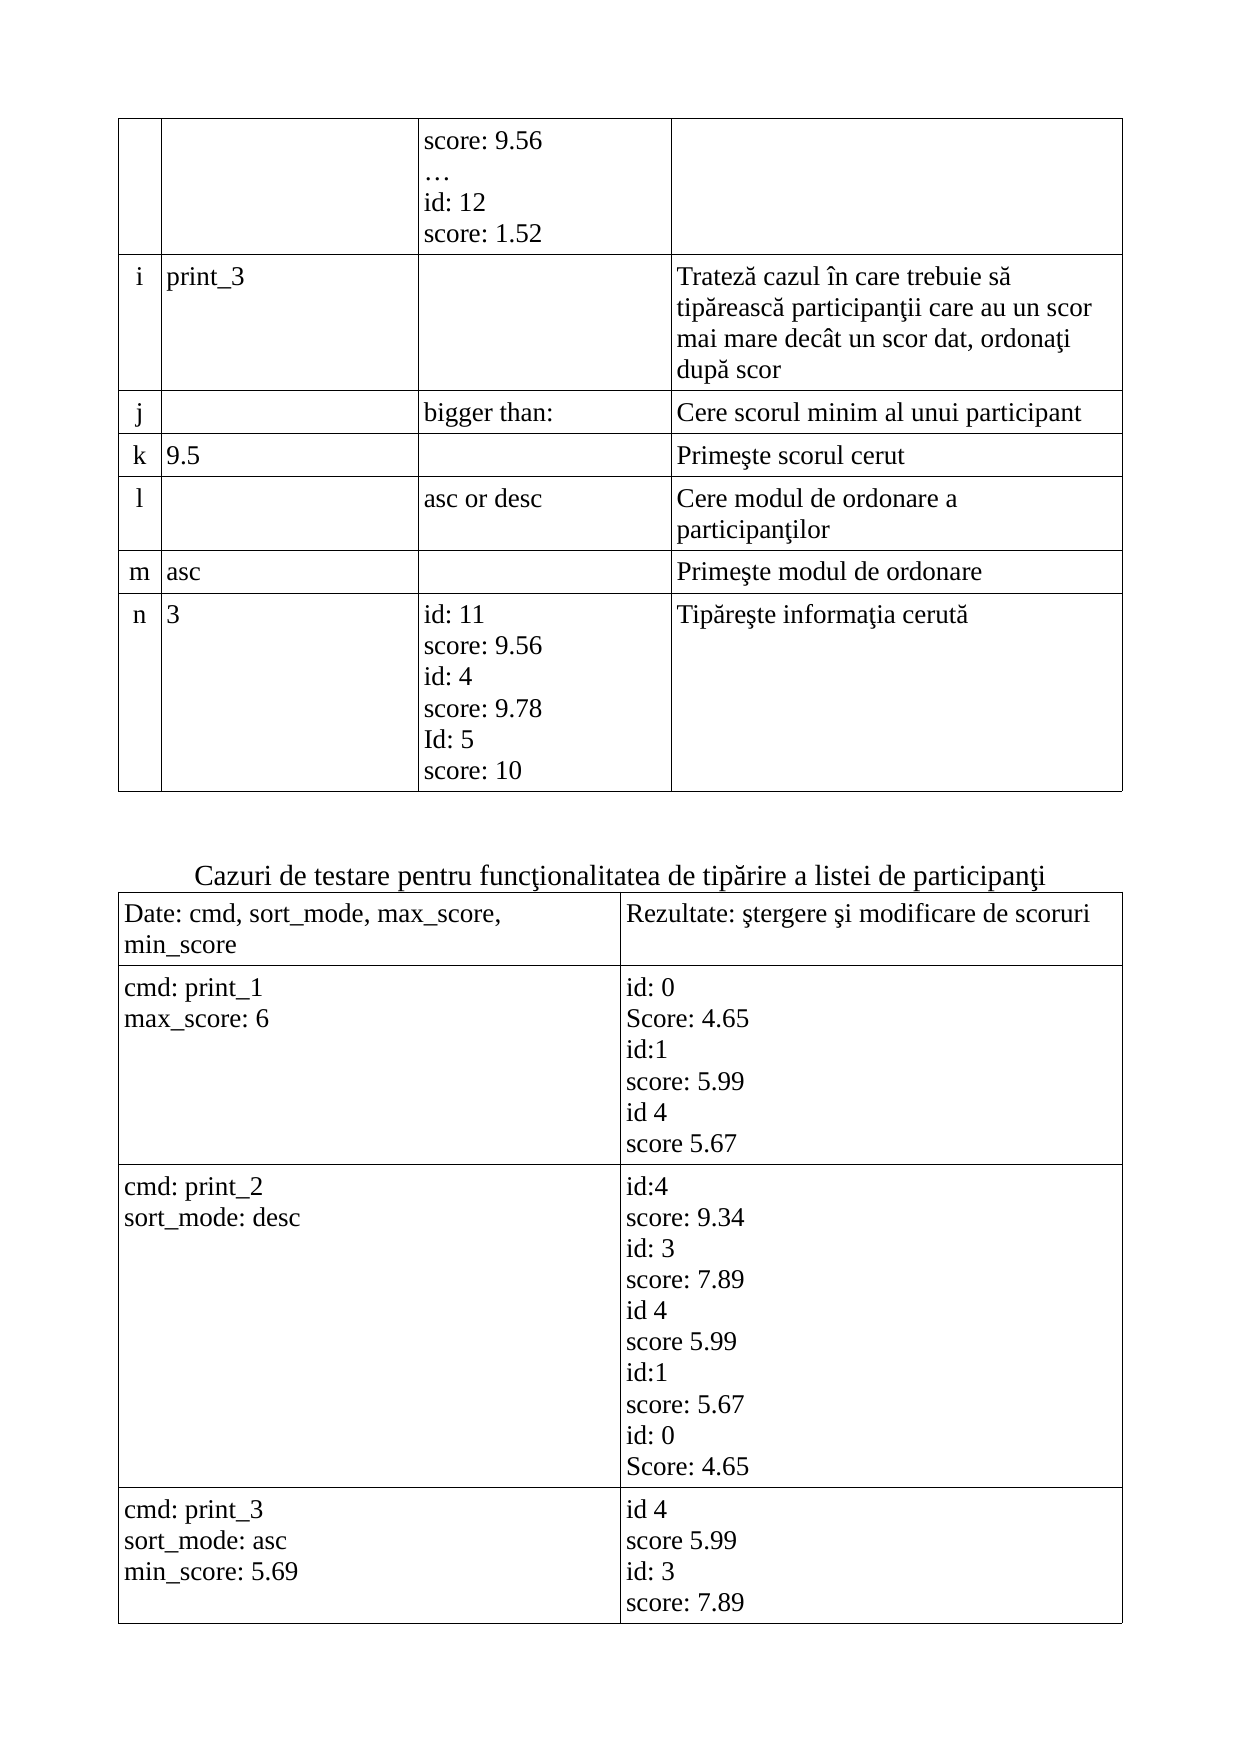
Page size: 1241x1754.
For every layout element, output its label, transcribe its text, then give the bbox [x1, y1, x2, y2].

table_header Date: cmd, sort_mode, max_score, min_score [119, 893, 620, 965]
table_cell print_3 [162, 255, 418, 390]
table_cell bigger than: [419, 391, 671, 433]
table_cell Cere scorul minim al unui participant [672, 391, 1122, 433]
text Cazuri de testare pentru funcţionalitatea de tipărire a listei de participanţi [118, 858, 1122, 892]
table_cell j [119, 391, 161, 433]
table_cell asc or desc [419, 477, 671, 550]
table_cell m [119, 551, 161, 592]
table_cell Primeşte modul de ordonare [672, 551, 1122, 592]
table_cell asc [162, 551, 418, 592]
table_cell i [119, 255, 161, 390]
table_cell Tipăreşte informaţia cerută [672, 594, 1122, 791]
table_cell id 4 score 5.99 id: 3 score: 7.89 [621, 1488, 1122, 1623]
table_cell k [119, 434, 161, 476]
table_cell cmd: print_3 sort_mode: asc min_score: 5.69 [119, 1488, 620, 1623]
table_cell l [119, 477, 161, 550]
table_cell id:4 score: 9.34 id: 3 score: 7.89 id 4 score 5.99 id:1 score: 5.67 id: 0 Score: 4.65 [621, 1165, 1122, 1487]
table_cell [162, 391, 418, 433]
table_cell 9.5 [162, 434, 418, 476]
table_cell 3 [162, 594, 418, 791]
table_cell cmd: print_1 max_score: 6 [119, 966, 620, 1164]
table_cell Primeşte scorul cerut [672, 434, 1122, 476]
table_cell [119, 119, 161, 254]
table_cell [162, 119, 418, 254]
table_cell id: 11 score: 9.56 id: 4 score: 9.78 Id: 5 score: 10 [419, 594, 671, 791]
table_cell score: 9.56 … id: 12 score: 1.52 [419, 119, 671, 254]
table_cell n [119, 594, 161, 791]
table_cell [672, 119, 1122, 254]
table_cell cmd: print_2 sort_mode: desc [119, 1165, 620, 1487]
table_cell [419, 255, 671, 390]
table_header Rezultate: ştergere şi modificare de scoruri [621, 893, 1122, 965]
table_cell Trateză cazul în care trebuie să tipărească participanţii care au un scor mai mare decât un scor dat, ordonaţi după scor [672, 255, 1122, 390]
table_cell [419, 434, 671, 476]
table_cell Cere modul de ordonare a participanţilor [672, 477, 1122, 550]
table_cell id: 0 Score: 4.65 id:1 score: 5.99 id 4 score 5.67 [621, 966, 1122, 1164]
table_cell [419, 551, 671, 592]
table_cell [162, 477, 418, 550]
